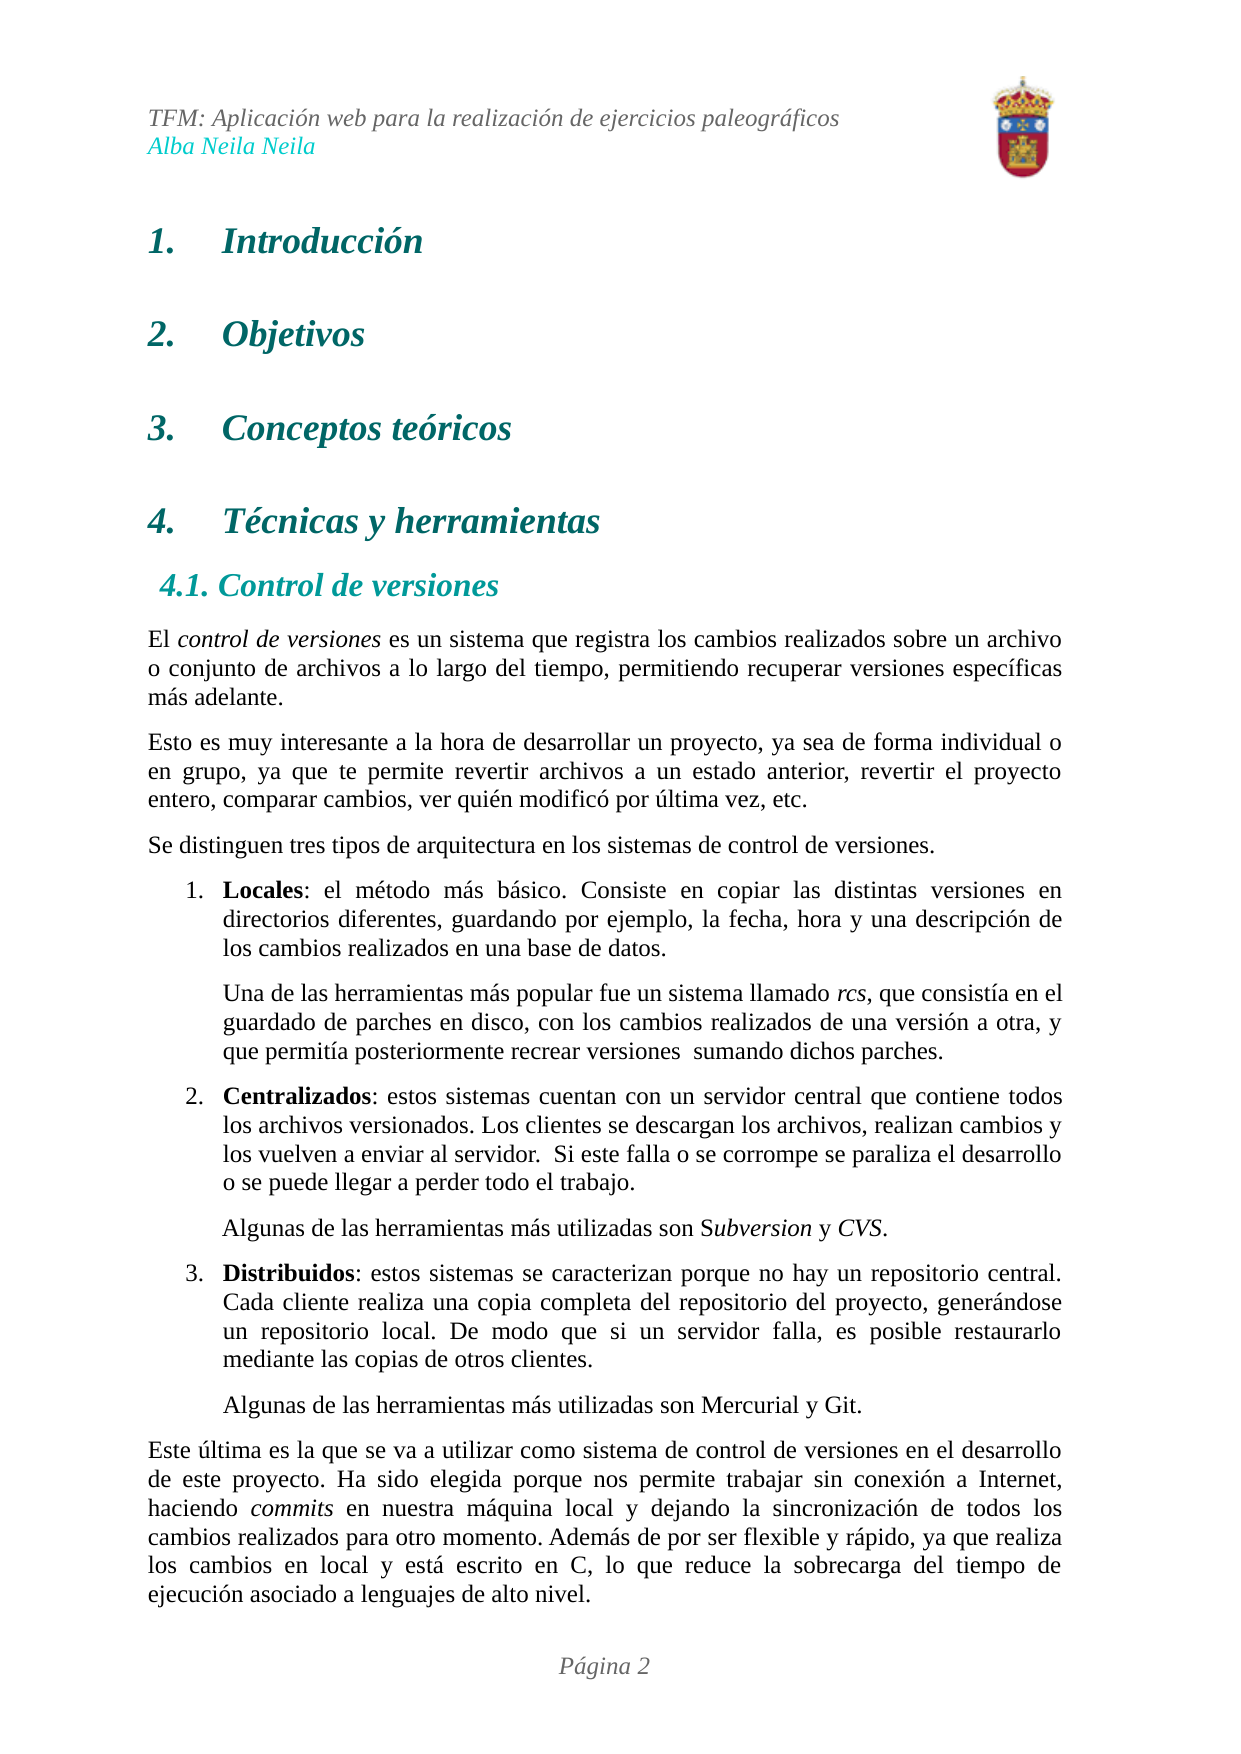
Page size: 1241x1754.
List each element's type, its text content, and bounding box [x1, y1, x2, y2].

picture [986, 76, 1063, 186]
subtitle Técnicas y herramientas [148, 498, 1063, 541]
subtitle 4.1. Control de versiones [159, 565, 1063, 603]
subtitle Objetivos [148, 312, 1063, 355]
text Esto es muy interesante a la hora de desarrollar un proyecto, ya sea de forma individual o en grupo, ya que te permite revertir archivos a un estado anterior, revertir el proyecto entero, comparar cambios, ver quién modificó por última vez, etc. [148, 727, 1063, 813]
list Distribuidos: estos sistemas se caracterizan porque no hay un repositorio central. Cada cliente realiza una copia completa del repositorio del proyecto, generándose un repositorio local. De modo que si un servidor falla, es posible restaurarlo mediante las copias de otros clientes. [185, 1258, 1063, 1373]
list Algunas de las herramientas más utilizadas son Mercurial y Git. [185, 1390, 1063, 1419]
text Algunas de las herramientas más utilizadas son Subversion y CVS. [148, 1213, 1063, 1242]
subtitle Conceptos teóricos [148, 405, 1063, 448]
subtitle Introducción [148, 218, 1063, 261]
text El control de versiones es un sistema que registra los cambios realizados sobre un archivo o conjunto de archivos a lo largo del tiempo, permitiendo recuperar versiones específicas más adelante. [148, 624, 1063, 710]
list Este última es la que se va a utilizar como sistema de control de versiones en el desarrollo de este proyecto. Ha sido elegida porque nos permite trabajar sin conexión a Internet, haciendo commits en nuestra máquina local y dejando la sincronización de todos los cambios realizados para otro momento. Además de por ser flexible y rápido, ya que realiza los cambios en local y está escrito en C, lo que reduce la sobrecarga del tiempo de ejecución asociado a lenguajes de alto nivel. [110, 1435, 1063, 1608]
list Una de las herramientas más popular fue un sistema llamado rcs, que consistía en el guardado de parches en disco, con los cambios realizados de una versión a otra, y que permitía posteriormente recrear versiones sumando dichos parches. [185, 978, 1063, 1064]
text Se distinguen tres tipos de arquitectura en los sistemas de control de versiones. [148, 830, 1063, 859]
list Centralizados: estos sistemas cuentan con un servidor central que contiene todos los archivos versionados. Los clientes se descargan los archivos, realizan cambios y los vuelven a enviar al servidor. Si este falla o se corrompe se paraliza el desarrollo o se puede llegar a perder todo el trabajo. [185, 1081, 1063, 1196]
list Locales: el método más básico. Consiste en copiar las distintas versiones en directorios diferentes, guardando por ejemplo, la fecha, hora y una descripción de los cambios realizados en una base de datos. [185, 875, 1063, 962]
